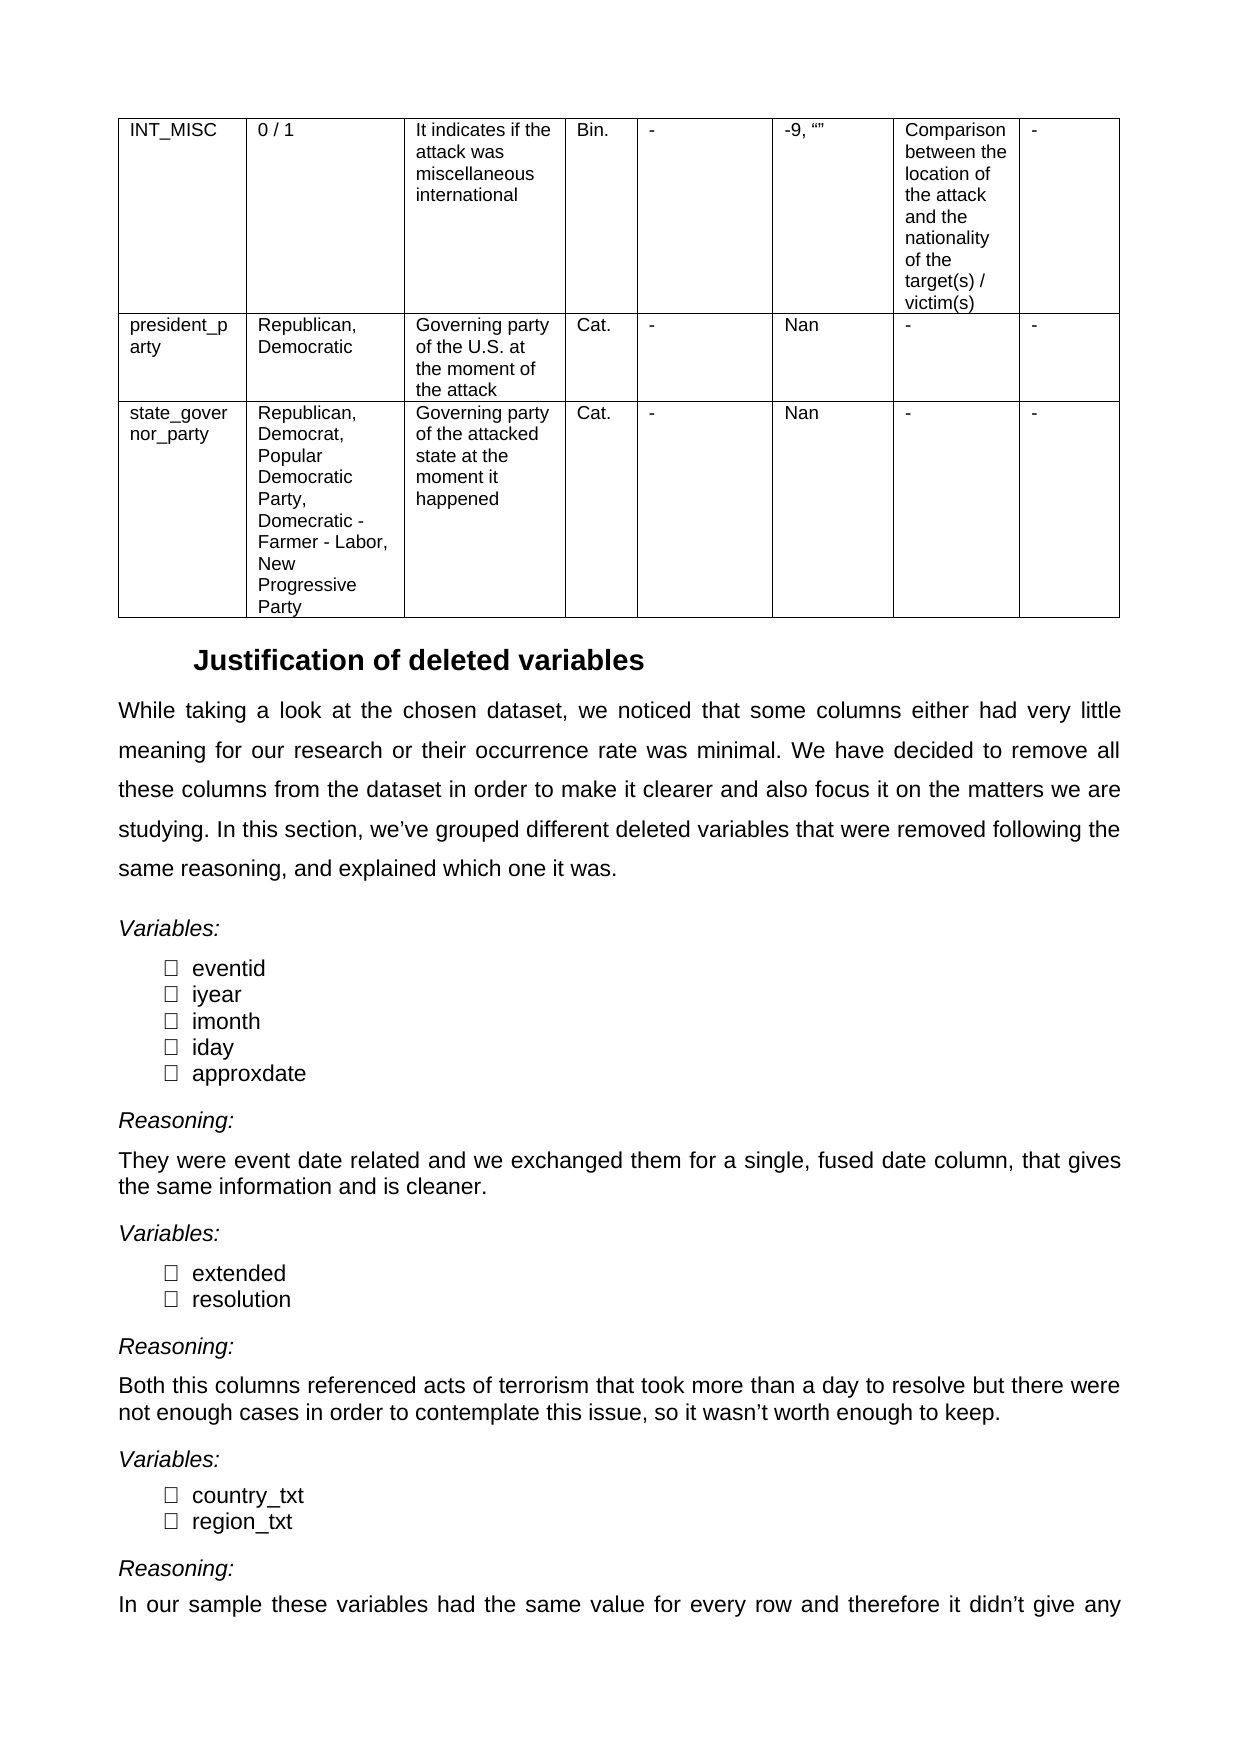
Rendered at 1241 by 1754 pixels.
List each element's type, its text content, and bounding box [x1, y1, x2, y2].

table_cell president_party [119, 314, 246, 401]
table_cell 0 / 1 [247, 119, 404, 313]
table_cell Republican, Democratic [247, 314, 404, 401]
text Reasoning: [118, 1555, 1122, 1581]
table_cell - [894, 314, 1019, 401]
table_cell - [1020, 314, 1119, 401]
text They were event date related and we exchanged them for a single, fused date column, that gives the same information and is cleaner. [118, 1147, 1122, 1199]
text Variables: [118, 1220, 1122, 1246]
list extended [162, 1259, 1122, 1286]
list approxdate [162, 1060, 1122, 1087]
list iyear [162, 981, 1122, 1008]
table_cell Governing party of the U.S. at the moment of the attack [405, 314, 565, 401]
list imonth [162, 1008, 1122, 1034]
table_cell - [1020, 402, 1119, 617]
text Reasoning: [118, 1107, 1122, 1134]
table_cell - [1020, 119, 1119, 313]
list region_txt [162, 1508, 1122, 1534]
table_cell Cat. [566, 402, 637, 617]
table_cell - [894, 402, 1019, 617]
table_cell Cat. [566, 314, 637, 401]
text Variables: [118, 915, 1122, 942]
table_cell - [638, 119, 772, 313]
table_cell state_governor_party [119, 402, 246, 617]
table_cell It indicates if the attack was miscellaneous international [405, 119, 565, 313]
table_cell - [638, 402, 772, 617]
list eventid [162, 955, 1122, 981]
table_cell - [638, 314, 772, 401]
table_cell Nan [773, 402, 893, 617]
table_cell Comparison between the location of the attack and the nationality of the target(s) / victim(s) [894, 119, 1019, 313]
text While taking a look at the chosen dataset, we noticed that some columns either had very little meaning for our research or their occurrence rate was minimal. We have decided to remove all these columns from the dataset in order to make it clearer and also focus it on the matters we are studying. In this section, we’ve grouped different deleted variables that were removed following the same reasoning, and explained which one it was. [118, 697, 1122, 882]
text Both this columns referenced acts of terrorism that took more than a day to resolve but there were not enough cases in order to contemplate this issue, so it wasn’t worth enough to keep. [118, 1372, 1122, 1425]
table_cell Governing party of the attacked state at the moment it happened [405, 402, 565, 617]
text In our sample these variables had the same value for every row and therefore it didn’t give any [118, 1591, 1122, 1617]
text Variables: [118, 1446, 1122, 1472]
subtitle Justification of deleted variables [118, 643, 1122, 677]
table_cell Republican, Democrat, Popular Democratic Party, Domecratic - Farmer - Labor, New Progressive Party [247, 402, 404, 617]
list iday [162, 1034, 1122, 1060]
list resolution [162, 1286, 1122, 1312]
table_cell INT_MISC [119, 119, 246, 313]
table_cell Bin. [566, 119, 637, 313]
table_cell Nan [773, 314, 893, 401]
table_cell -9, “” [773, 119, 893, 313]
list country_txt [162, 1482, 1122, 1508]
text Reasoning: [118, 1333, 1122, 1359]
